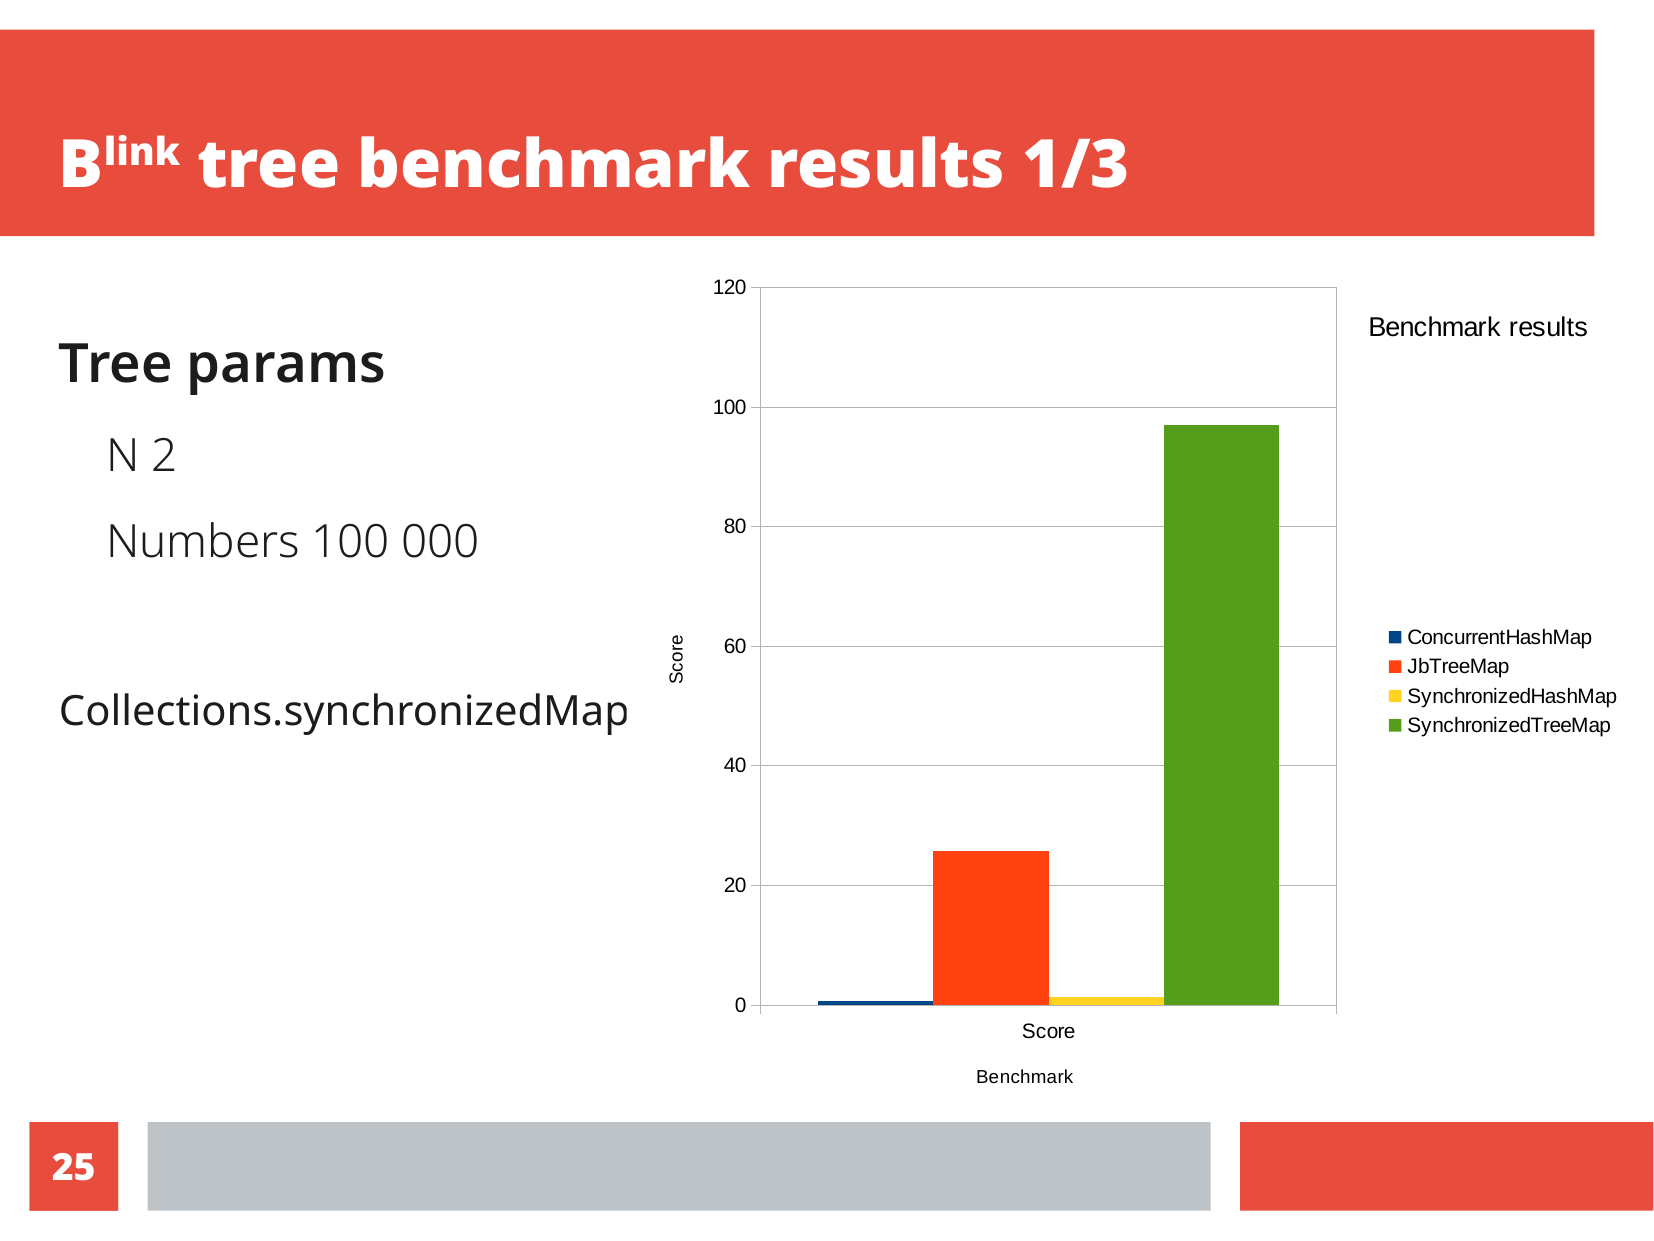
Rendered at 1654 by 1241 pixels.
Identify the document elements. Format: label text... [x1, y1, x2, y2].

list Tree params N 2 Numbers 100 000 Collections.synchronizedMap( [59, 324, 626, 1093]
chart [626, 255, 1636, 1108]
title Blink tree benchmark results 1/3 [59, 59, 1595, 207]
